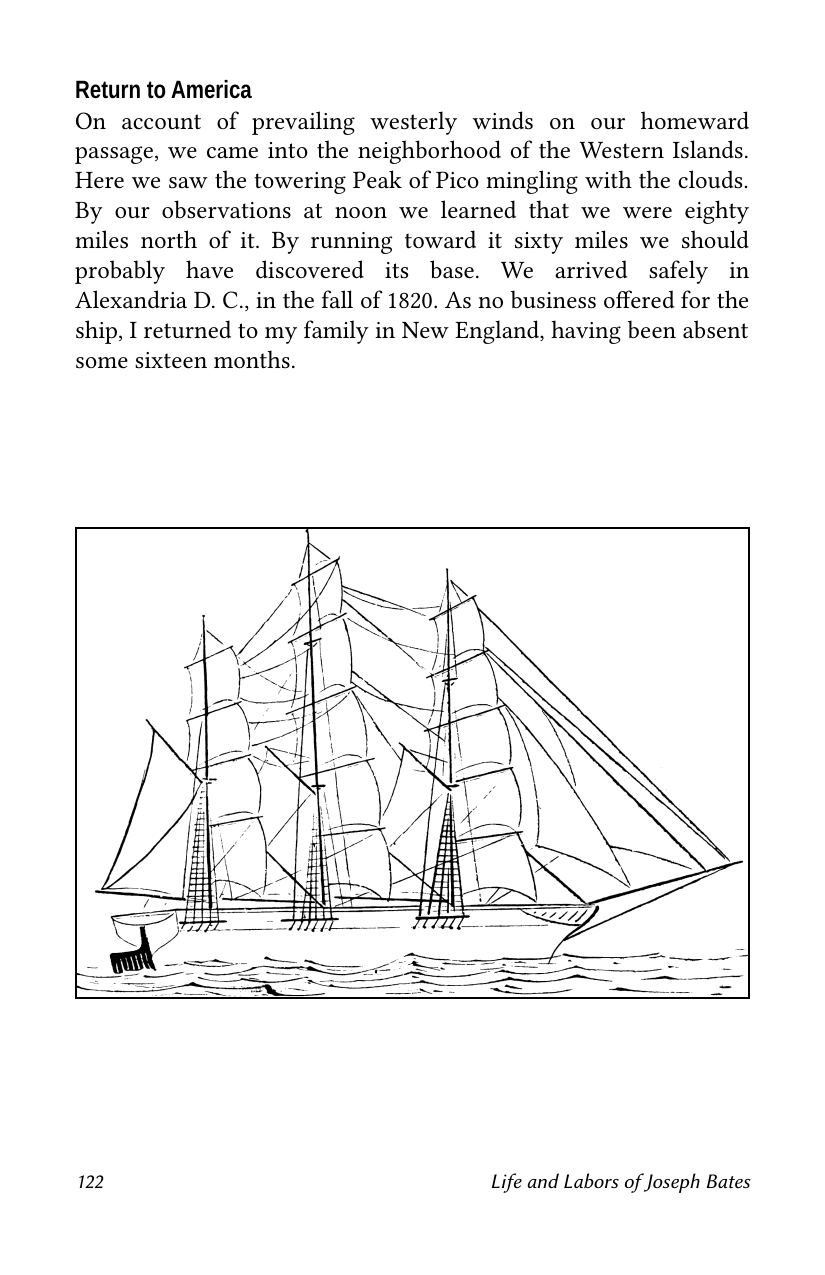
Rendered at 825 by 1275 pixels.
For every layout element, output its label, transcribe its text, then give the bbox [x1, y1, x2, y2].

text On account of prevailing westerly winds on our homeward passage, we came into the neighborhood of the Western Islands. Here we saw the towering Peak of Pico mingling with the clouds. By our observations at noon we learned that we were eighty miles north of it. By running toward it sixty miles we should probably have discovered its base. We arrived safely in Alexandria D. C., in the fall of 1820. As no business offered for the ship, I returned to my family in New England, having been absent some sixteen months. [75, 107, 750, 374]
subtitle Return to America [75, 75, 750, 104]
picture [77, 529, 748, 997]
